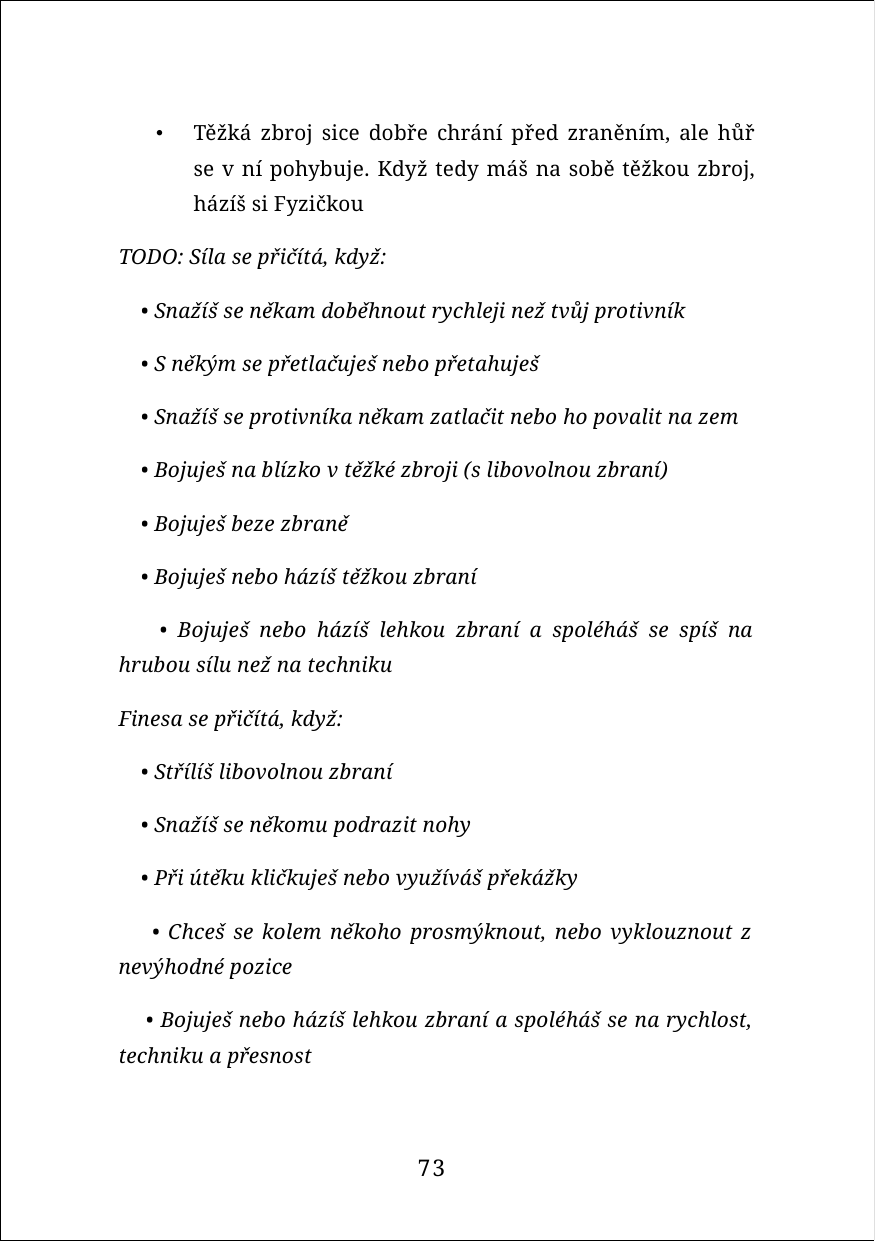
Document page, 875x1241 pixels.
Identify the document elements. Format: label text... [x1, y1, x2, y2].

text • Bojuješ beze zbraně [118, 509, 756, 537]
list Těžká zbroj sice dobře chrání před zraněním, ale hůř se v ní pohybuje. Když tedy máš na sobě těžkou zbroj, házíš si Fyzičkou [156, 118, 756, 218]
text • S někým se přetlačuješ nebo přetahuješ [118, 349, 756, 377]
text • Bojuješ na blízko v těžké zbroji (s libovolnou zbraní) [118, 455, 756, 484]
text • Chceš se kolem někoho prosmýknout, nebo vyklouznout z nevýhodné pozice [118, 917, 756, 981]
text • Bojuješ nebo házíš lehkou zbraní a spoléháš se na rychlost, techniku a přesnost [118, 1006, 756, 1069]
text Finesa se přičítá, když: [118, 704, 756, 732]
text • Střílíš libovolnou zbraní [118, 757, 756, 786]
text • Bojuješ nebo házíš lehkou zbraní a spoléháš se spíš na hrubou sílu než na techniku [118, 615, 756, 679]
text • Snažíš se protivníka někam zatlačit nebo ho povalit na zem [118, 402, 756, 431]
text • Snažíš se někam doběhnout rychleji než tvůj protivník [118, 296, 756, 324]
text • Snažíš se někomu podrazit nohy [118, 810, 756, 839]
text • Bojuješ nebo házíš těžkou zbraní [118, 562, 756, 590]
text TODO: Síla se přičítá, když: [118, 242, 756, 271]
text • Při útěku kličkuješ nebo využíváš překážky [118, 863, 756, 892]
